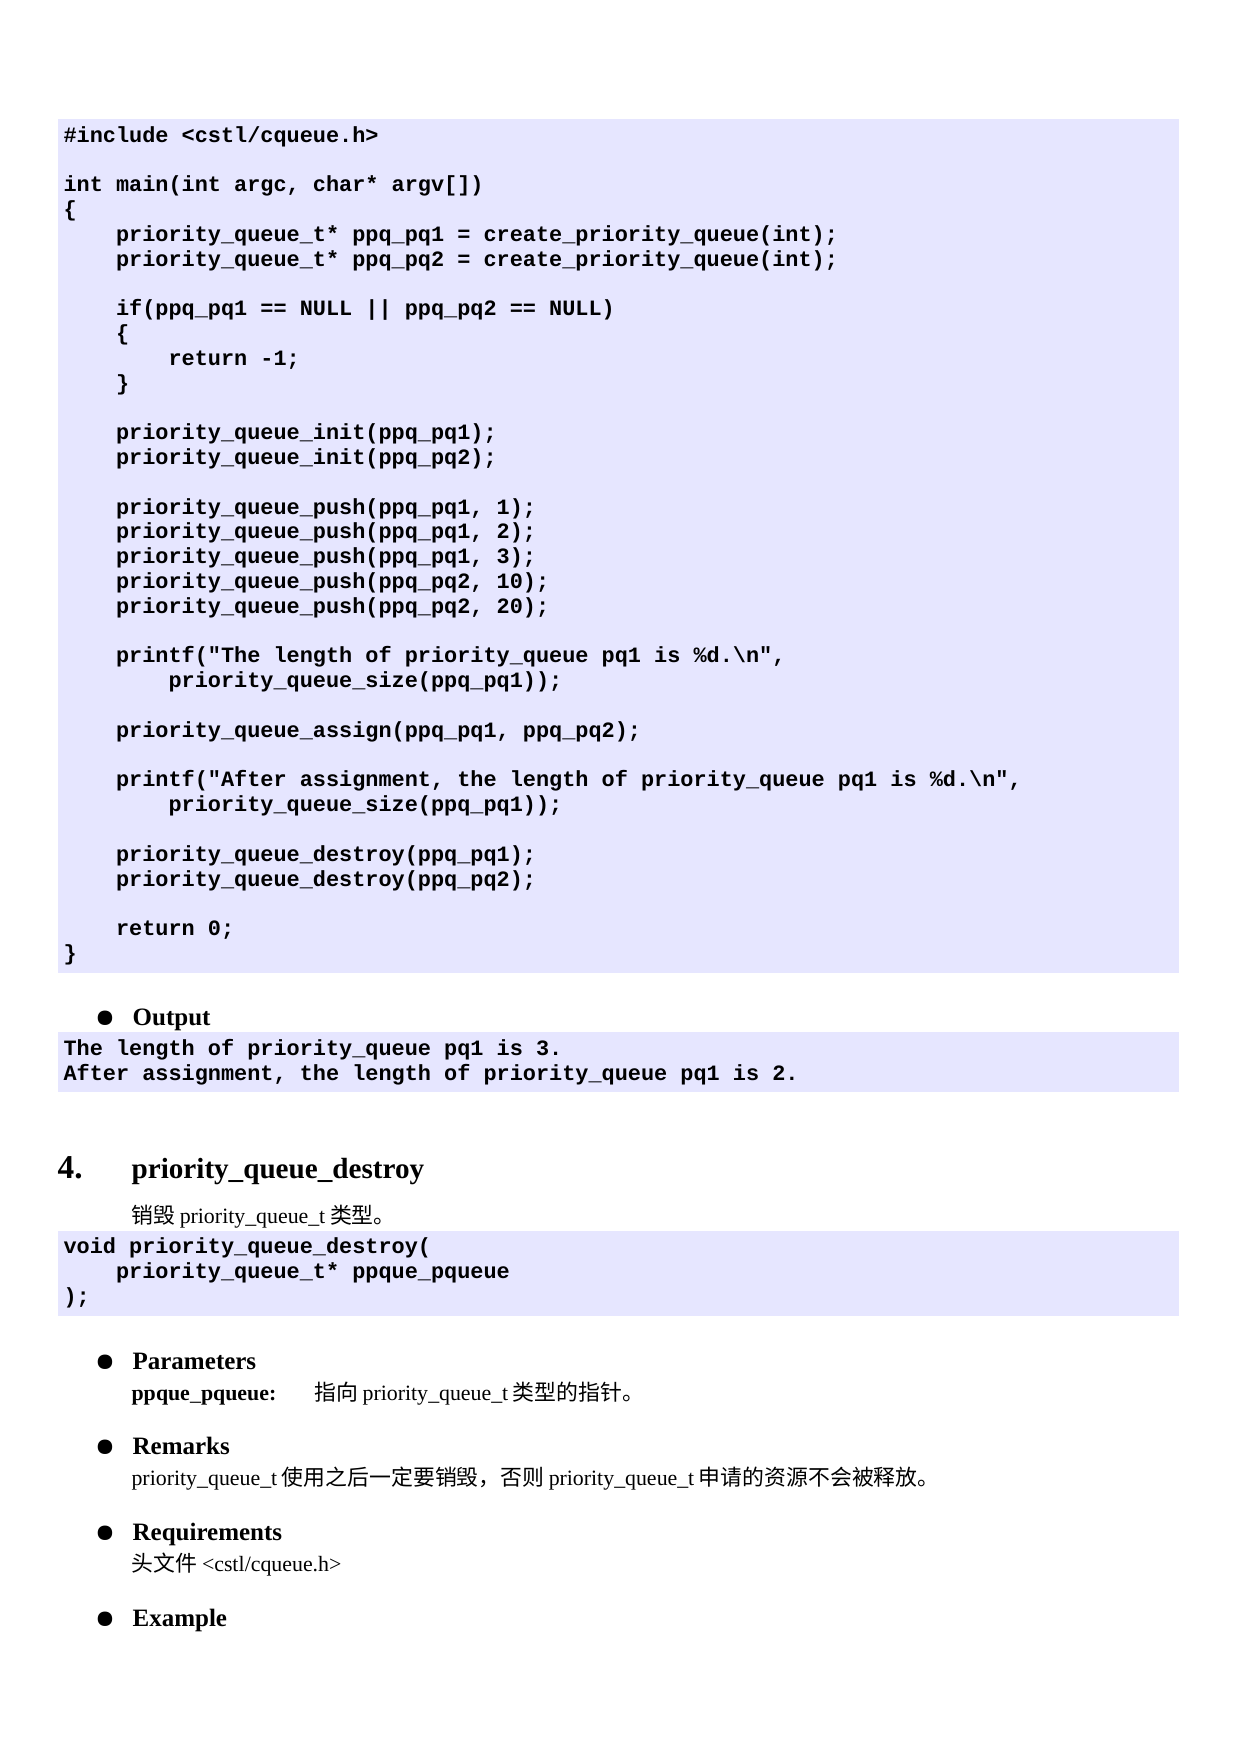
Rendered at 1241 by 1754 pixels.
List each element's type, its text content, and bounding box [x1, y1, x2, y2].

text ppque_pqueue: 指向priority_queue_t类型的指针。 [57, 1374, 1179, 1406]
text priority_queue_t使用之后一定要销毁，否则priority_queue_t申请的资源不会被释放。 [57, 1460, 1179, 1492]
table_header The length of priority_queue pq1 is 3. After assignment, the length of priority_queue pq1 is 2. [58, 1032, 1179, 1092]
list Parameters [95, 1346, 1179, 1374]
list Output [95, 1002, 1179, 1031]
list Remarks [95, 1431, 1179, 1460]
text 销毁priority_queue_t类型。 [57, 1198, 1179, 1230]
list Requirements [95, 1517, 1179, 1546]
subtitle priority_queue_destroy [57, 1147, 1179, 1186]
list Example [95, 1603, 1179, 1631]
text 头文件 <cstl/cqueue.h> [57, 1546, 1179, 1577]
table_header #include <cstl/cqueue.h> int main(int argc, char* argv[]) { priority_queue_t* ppq_pq1 = create_priority_queue(int); priority_queue_t* ppq_pq2 = create_priority_queue(int); if(ppq_pq1 == NULL || ppq_pq2 == NULL) { return -1; } priority_queue_init(ppq_pq1); priority_queue_init(ppq_pq2); priority_queue_push(ppq_pq1, 1); priority_queue_push(ppq_pq1, 2); priority_queue_push(ppq_pq1, 3); priority_queue_push(ppq_pq2, 10); priority_queue_push(ppq_pq2, 20); printf("The length of priority_queue pq1 is %d.\n", priority_queue_size(ppq_pq1)); priority_queue_assign(ppq_pq1, ppq_pq2); printf("After assignment, the length of priority_queue pq1 is %d.\n", priority_queue_size(ppq_pq1)); priority_queue_destroy(ppq_pq1); priority_queue_destroy(ppq_pq2); return 0; } [58, 119, 1179, 973]
table_header void priority_queue_destroy( priority_queue_t* ppque_pqueue ); [58, 1231, 1179, 1316]
